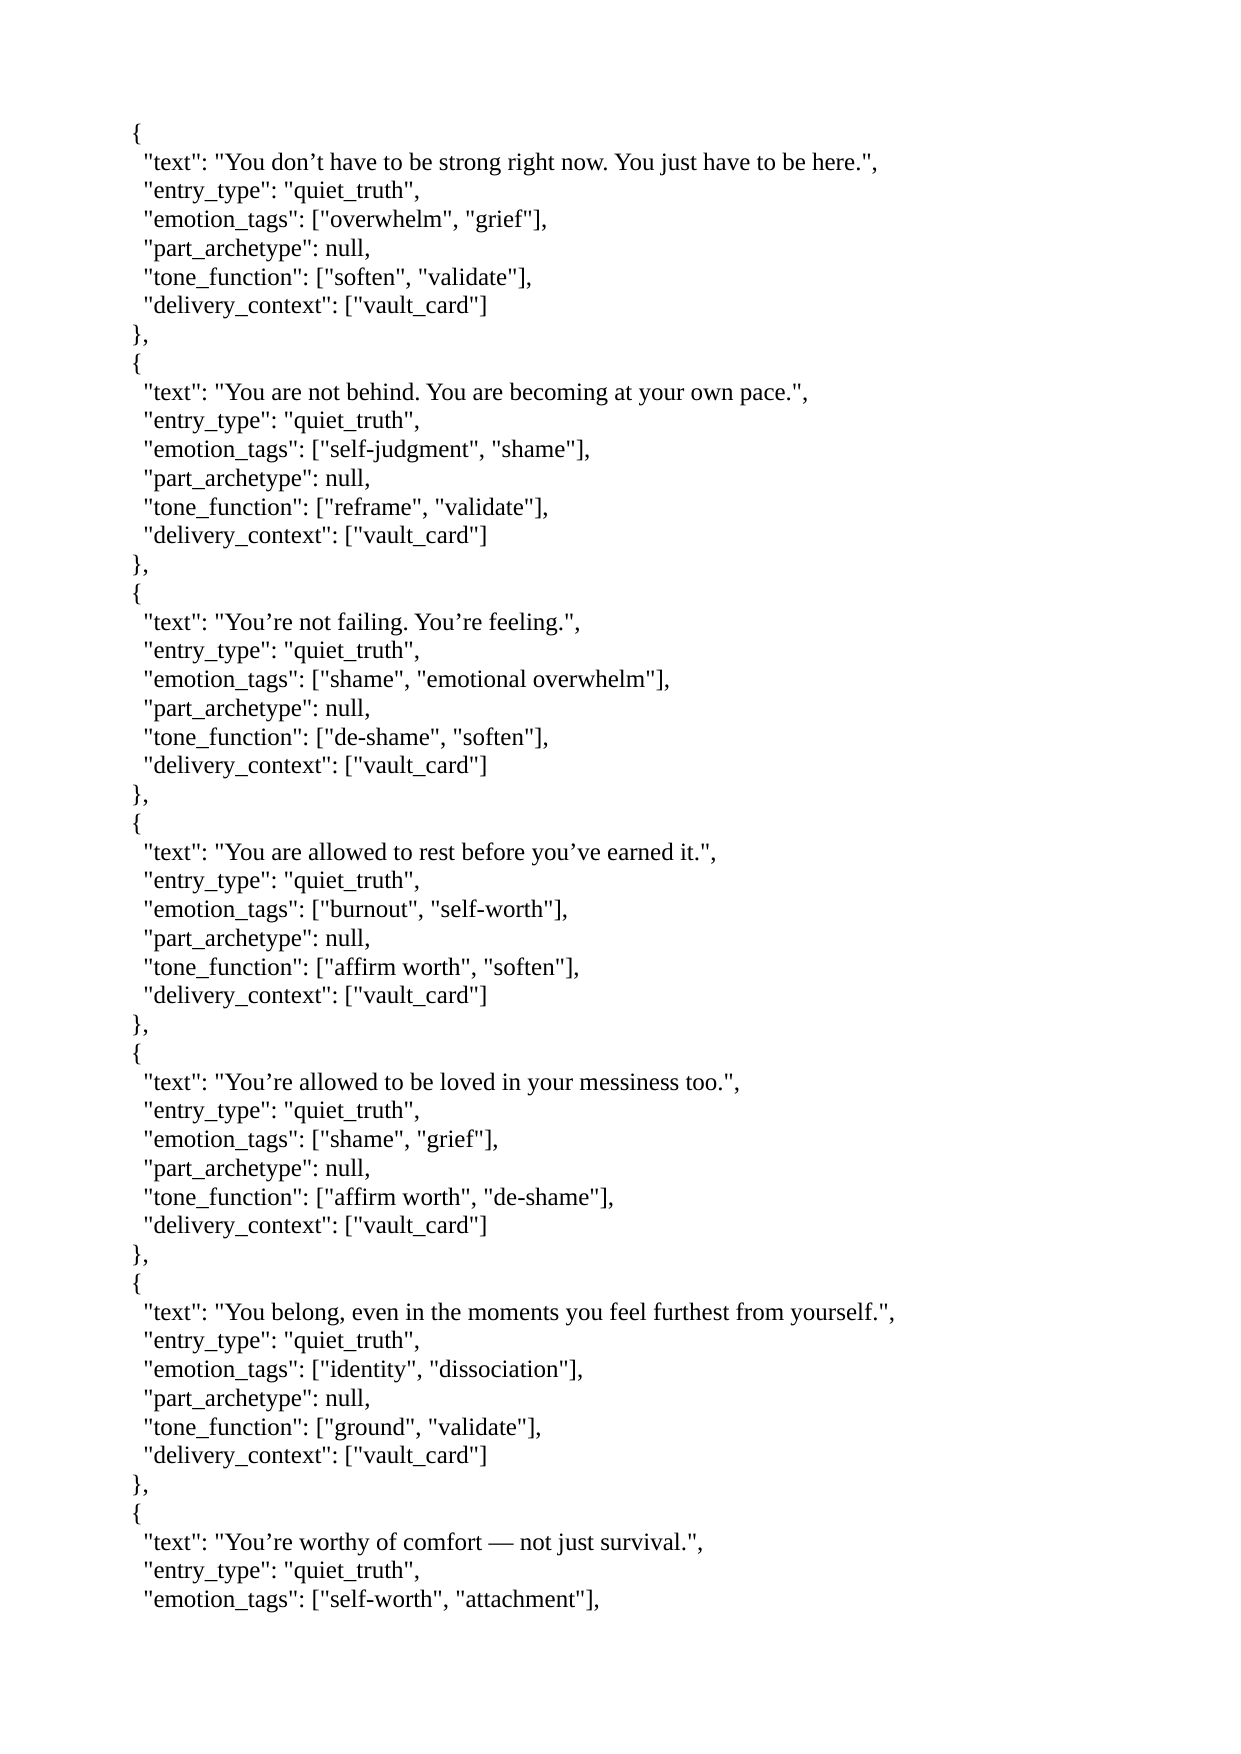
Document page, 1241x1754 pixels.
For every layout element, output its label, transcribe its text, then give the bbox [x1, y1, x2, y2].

text { [118, 1498, 1122, 1527]
text }, [118, 1009, 1122, 1038]
text "part_archetype": null, [118, 1153, 1122, 1182]
text "part_archetype": null, [118, 463, 1122, 492]
text }, [118, 549, 1122, 578]
text "entry_type": "quiet_truth", [118, 866, 1122, 894]
text "tone_function": ["affirm worth", "soften"], [118, 952, 1122, 981]
text "text": "You’re not failing. You’re feeling.", [118, 607, 1122, 636]
text "part_archetype": null, [118, 1383, 1122, 1412]
text "text": "You belong, even in the moments you feel furthest from yourself.", [118, 1297, 1122, 1326]
text "text": "You are allowed to rest before you’ve earned it.", [118, 837, 1122, 866]
text }, [118, 1239, 1122, 1268]
text "delivery_context": ["vault_card"] [118, 1441, 1122, 1469]
text "emotion_tags": ["burnout", "self-worth"], [118, 894, 1122, 923]
text "emotion_tags": ["shame", "emotional overwhelm"], [118, 664, 1122, 693]
text "entry_type": "quiet_truth", [118, 1326, 1122, 1354]
text "tone_function": ["soften", "validate"], [118, 262, 1122, 291]
text "entry_type": "quiet_truth", [118, 1556, 1122, 1584]
text { [118, 118, 1122, 147]
text "delivery_context": ["vault_card"] [118, 981, 1122, 1009]
text "entry_type": "quiet_truth", [118, 176, 1122, 204]
text "emotion_tags": ["self-worth", "attachment"], [118, 1584, 1122, 1613]
text { [118, 348, 1122, 377]
text "part_archetype": null, [118, 693, 1122, 722]
text "tone_function": ["reframe", "validate"], [118, 492, 1122, 521]
text "delivery_context": ["vault_card"] [118, 291, 1122, 319]
text "emotion_tags": ["overwhelm", "grief"], [118, 204, 1122, 233]
text { [118, 808, 1122, 837]
text "part_archetype": null, [118, 233, 1122, 262]
text "entry_type": "quiet_truth", [118, 1096, 1122, 1124]
text "delivery_context": ["vault_card"] [118, 751, 1122, 779]
text "text": "You’re worthy of comfort — not just survival.", [118, 1527, 1122, 1556]
text }, [118, 319, 1122, 348]
text { [118, 1268, 1122, 1297]
text "emotion_tags": ["shame", "grief"], [118, 1124, 1122, 1153]
text { [118, 578, 1122, 607]
text "text": "You don’t have to be strong right now. You just have to be here.", [118, 147, 1122, 176]
text "tone_function": ["affirm worth", "de-shame"], [118, 1182, 1122, 1211]
text "emotion_tags": ["identity", "dissociation"], [118, 1354, 1122, 1383]
text "entry_type": "quiet_truth", [118, 636, 1122, 664]
text "entry_type": "quiet_truth", [118, 406, 1122, 434]
text "part_archetype": null, [118, 923, 1122, 952]
text "delivery_context": ["vault_card"] [118, 521, 1122, 549]
text }, [118, 1469, 1122, 1498]
text "text": "You’re allowed to be loved in your messiness too.", [118, 1067, 1122, 1096]
text }, [118, 779, 1122, 808]
text "delivery_context": ["vault_card"] [118, 1211, 1122, 1239]
text "tone_function": ["ground", "validate"], [118, 1412, 1122, 1441]
text "tone_function": ["de-shame", "soften"], [118, 722, 1122, 751]
text "text": "You are not behind. You are becoming at your own pace.", [118, 377, 1122, 406]
text { [118, 1038, 1122, 1067]
text "emotion_tags": ["self-judgment", "shame"], [118, 434, 1122, 463]
